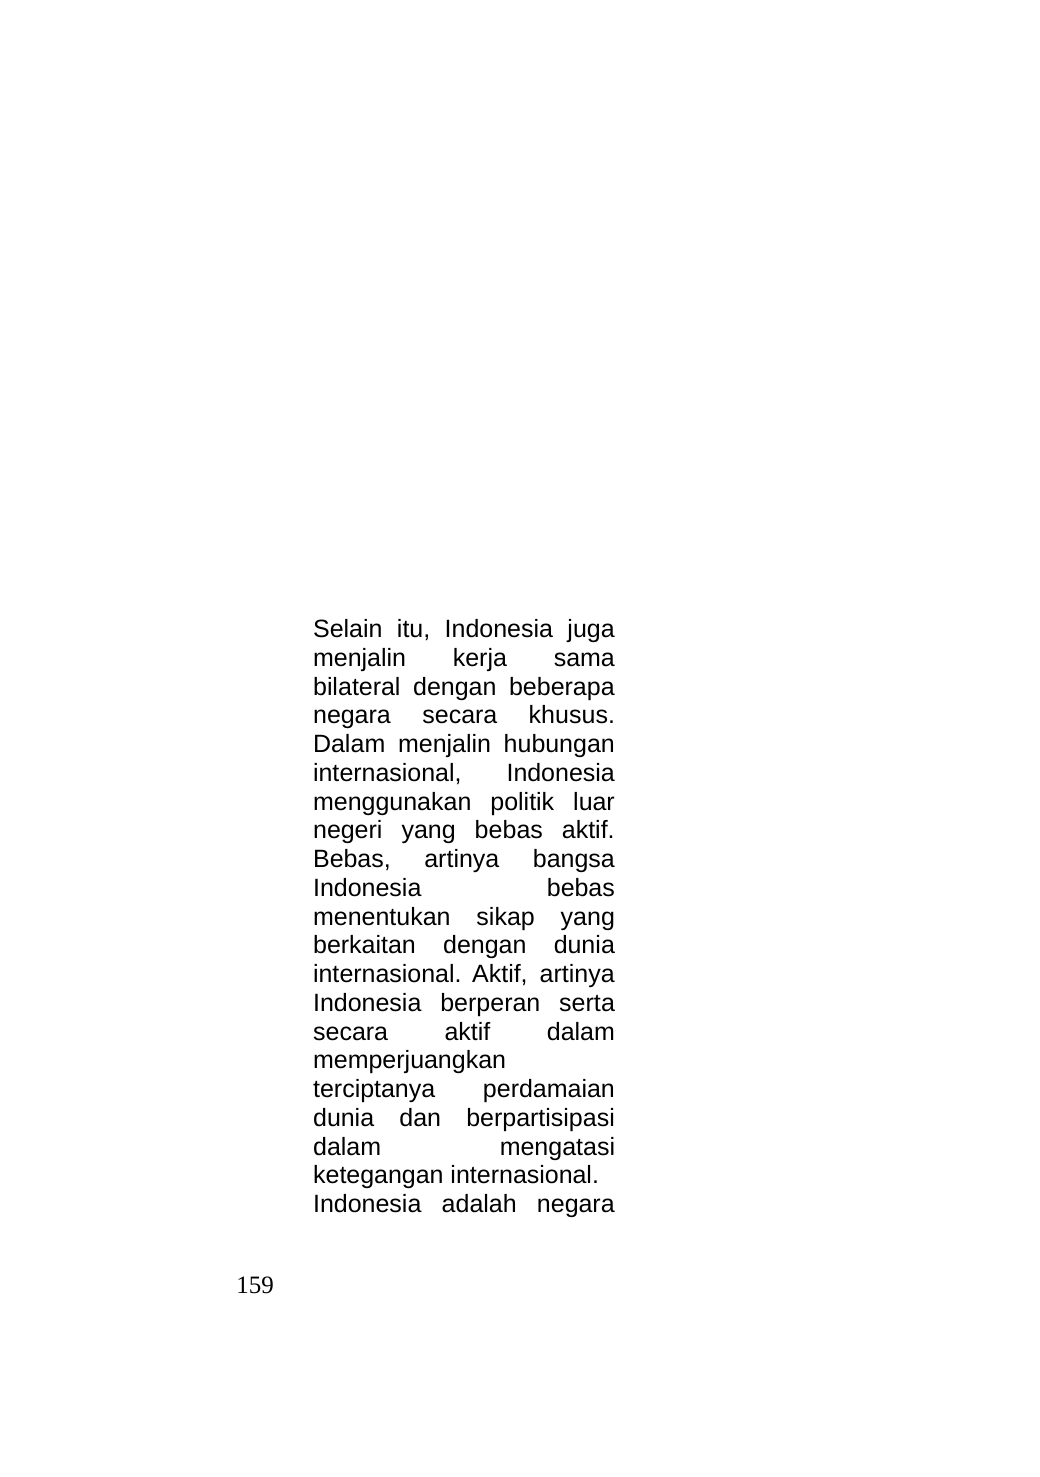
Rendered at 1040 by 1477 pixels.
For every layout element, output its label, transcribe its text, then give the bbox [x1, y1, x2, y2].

table_header Selain itu, Indonesia juga menjalin kerja sama bilateral dengan beberapa negara secara khusus. Dalam menjalin hubungan internasional, Indonesia menggunakan politik luar negeri yang bebas aktif. Bebas, artinya bangsa Indonesia bebas menentukan sikap yang berkaitan dengan dunia internasional. Aktif, artinya Indonesia berperan serta secara aktif dalam memperjuangkan terciptanya perdamaian dunia dan berpartisipasi dalam mengatasi ketegangan internasional. Indonesia adalah negara [236, 609, 621, 1224]
table_header [621, 609, 1039, 1224]
